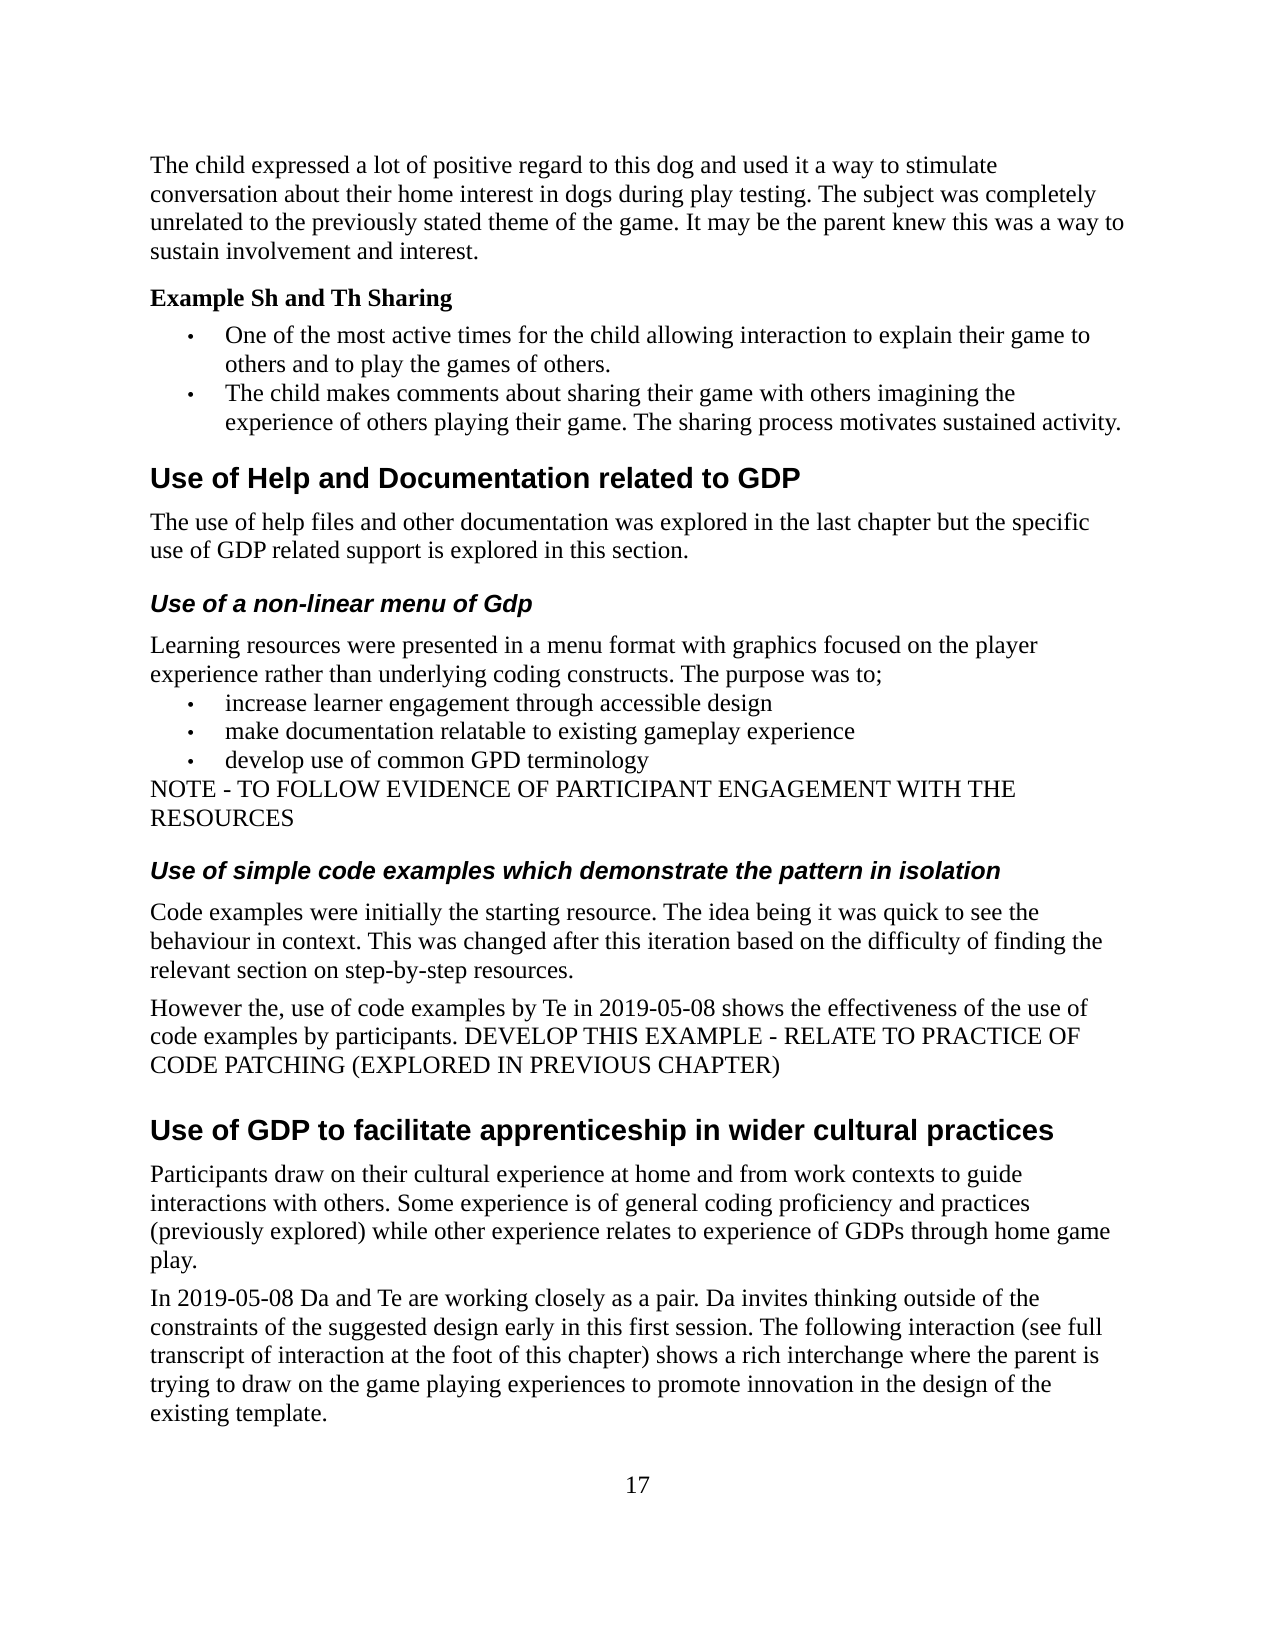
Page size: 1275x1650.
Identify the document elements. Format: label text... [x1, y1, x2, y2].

subtitle Use of a non-linear menu of Gdp [150, 589, 1125, 618]
text Code examples were initially the starting resource. The idea being it was quick to see the behaviour in context. This was changed after this iteration based on the difficulty of finding the relevant section on step-by-step resources. [150, 897, 1125, 984]
text Participants draw on their cultural experience at home and from work contexts to guide interactions with others. Some experience is of general coding proficiency and practices (previously explored) while other experience relates to experience of GDPs through home game play. [150, 1159, 1125, 1274]
list make documentation relatable to existing gameplay experience [187, 716, 1125, 745]
subtitle Use of GDP to facilitate apprenticeship in wider cultural practices [150, 1113, 1125, 1146]
list One of the most active times for the child allowing interaction to explain their game to others and to play the games of others. [187, 321, 1125, 378]
list increase learner engagement through accessible design [187, 688, 1125, 716]
text In 2019-05-08 Da and Te are working closely as a pair. Da invites thinking outside of the constraints of the suggested design early in this first session. The following interaction (see full transcript of interaction at the foot of this chapter) shows a rich interchange where the parent is trying to draw on the game playing experiences to promote innovation in the design of the existing template. [150, 1283, 1125, 1427]
text NOTE - TO FOLLOW EVIDENCE OF PARTICIPANT ENGAGEMENT WITH THE RESOURCES [150, 774, 1125, 831]
subtitle Use of simple code examples which demonstrate the pattern in isolation [150, 856, 1125, 885]
text The use of help files and other documentation was explored in the last chapter but the specific use of GDP related support is explored in this section. [150, 507, 1125, 564]
text However the, use of code examples by Te in 2019-05-08 shows the effectiveness of the use of code examples by participants. DEVELOP THIS EXAMPLE - RELATE TO PRACTICE OF CODE PATCHING (EXPLORED IN PREVIOUS CHAPTER) [150, 993, 1125, 1079]
list The child makes comments about sharing their game with others imagining the experience of others playing their game. The sharing process motivates sustained activity. [187, 378, 1125, 436]
text The child expressed a lot of positive regard to this dog and used it a way to stimulate conversation about their home interest in dogs during play testing. The subject was completely unrelated to the previously stated theme of the game. It may be the parent knew this was a way to sustain involvement and interest. [150, 150, 1125, 265]
text Example Sh and Th Sharing [150, 283, 1125, 312]
list develop use of common GPD terminology [187, 745, 1125, 774]
subtitle Use of Help and Documentation related to GDP [150, 461, 1125, 494]
text Learning resources were presented in a menu format with graphics focused on the player experience rather than underlying coding constructs. The purpose was to; [150, 630, 1125, 688]
